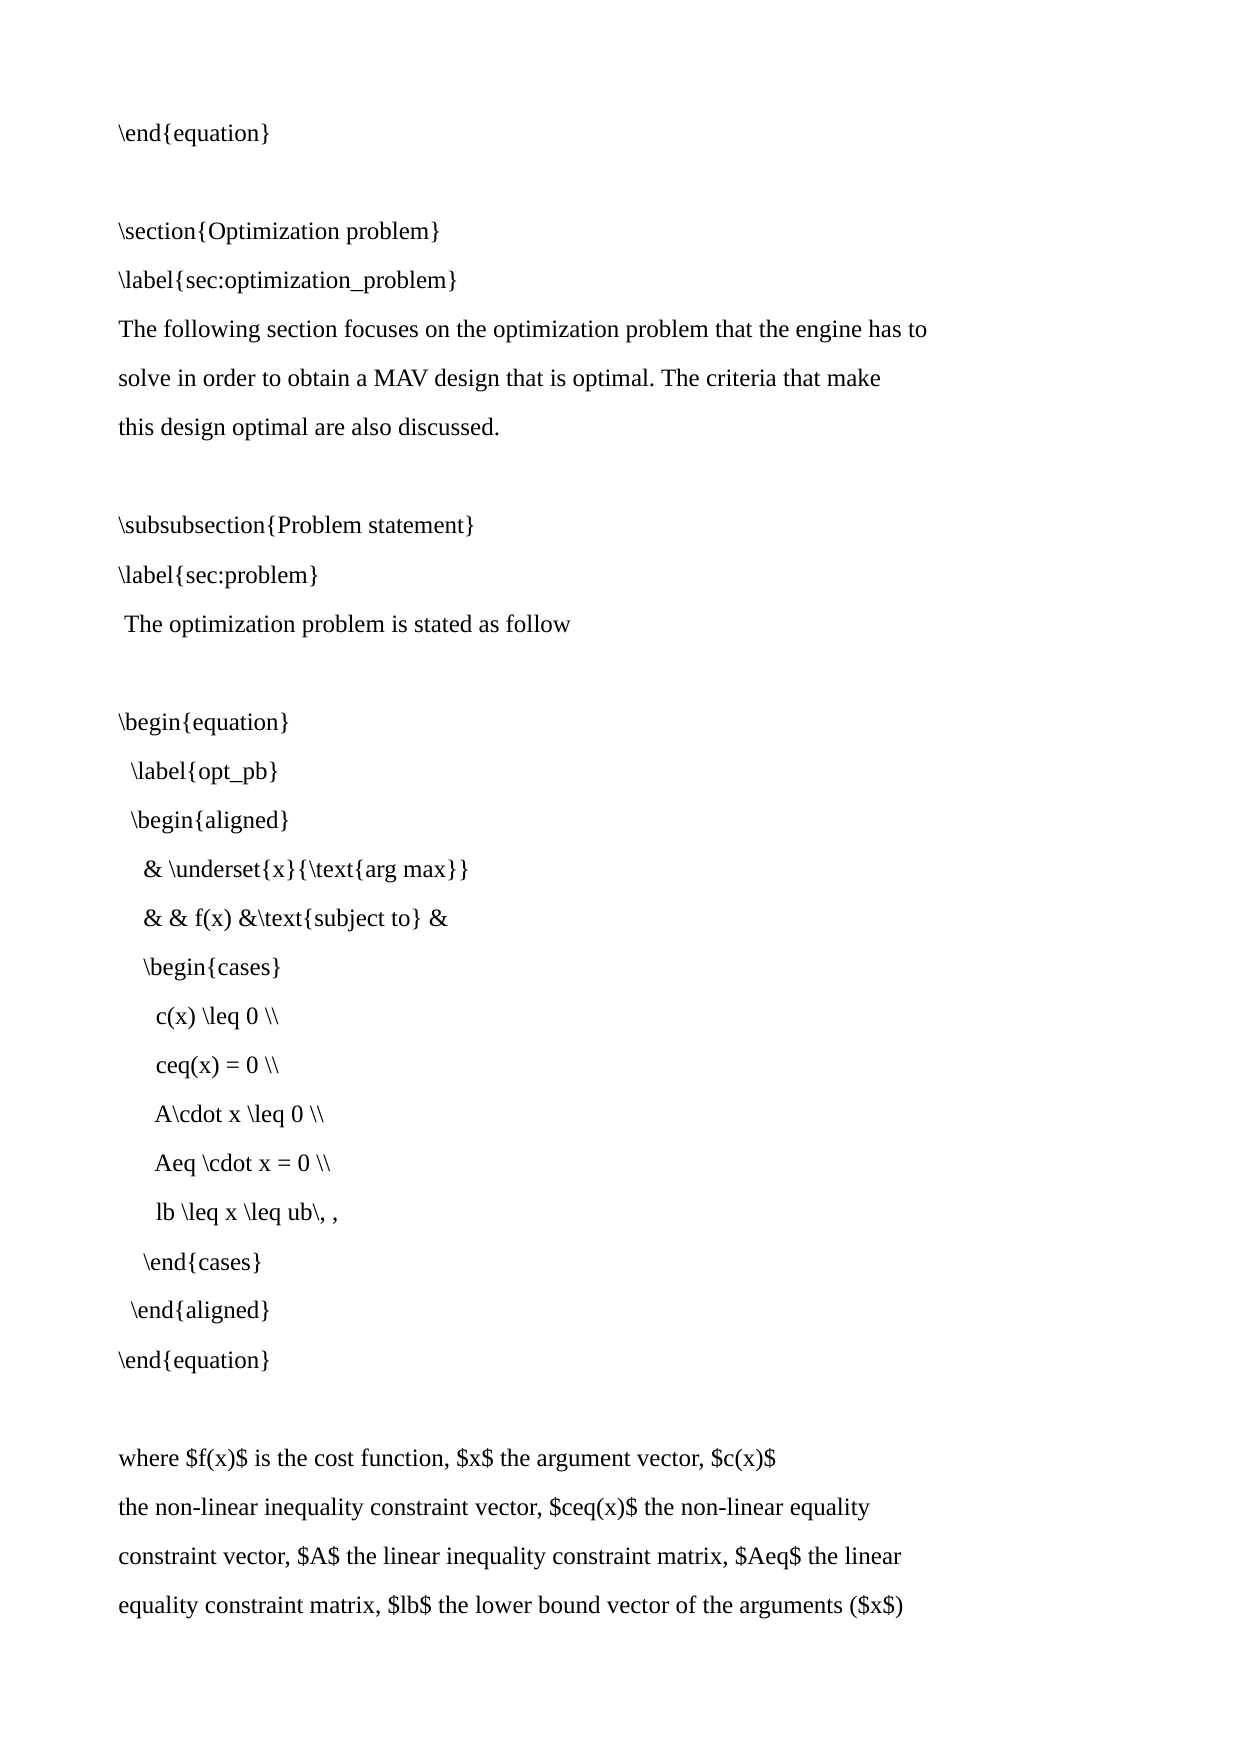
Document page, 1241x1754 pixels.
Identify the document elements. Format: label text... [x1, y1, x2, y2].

text \begin{equation} [118, 707, 1122, 736]
text lb \leq x \leq ub\, , [118, 1197, 1122, 1226]
text \label{opt_pb} [118, 756, 1122, 785]
text solve in order to obtain a MAV design that is optimal. The criteria that make [118, 363, 1122, 392]
text Aeq \cdot x = 0 \\ [118, 1148, 1122, 1177]
text constraint vector, $A$ the linear inequality constraint matrix, $Aeq$ the linear [118, 1541, 1122, 1570]
text A\cdot x \leq 0 \\ [118, 1099, 1122, 1128]
text \begin{cases} [118, 952, 1122, 981]
text \end{equation} [118, 1345, 1122, 1373]
text equality constraint matrix, $lb$ the lower bound vector of the arguments ($x$) [118, 1590, 1122, 1619]
text \begin{aligned} [118, 805, 1122, 834]
text c(x) \leq 0 \\ [118, 1001, 1122, 1030]
text \label{sec:optimization_problem} [118, 265, 1122, 294]
text The following section focuses on the optimization problem that the engine has to [118, 314, 1122, 343]
text \end{aligned} [118, 1296, 1122, 1324]
text \subsubsection{Problem statement} [118, 511, 1122, 539]
text & & f(x) &\text{subject to} & [118, 903, 1122, 932]
text \end{cases} [118, 1247, 1122, 1275]
text the non-linear inequality constraint vector, $ceq(x)$ the non-linear equality [118, 1492, 1122, 1521]
text ceq(x) = 0 \\ [118, 1050, 1122, 1079]
text \end{equation} [118, 118, 1122, 147]
text The optimization problem is stated as follow [118, 609, 1122, 637]
text & \underset{x}{\text{arg max}} [118, 854, 1122, 883]
text where $f(x)$ is the cost function, $x$ the argument vector, $c(x)$ [118, 1443, 1122, 1472]
text \label{sec:problem} [118, 560, 1122, 588]
text this design optimal are also discussed. [118, 412, 1122, 441]
text \section{Optimization problem} [118, 216, 1122, 245]
